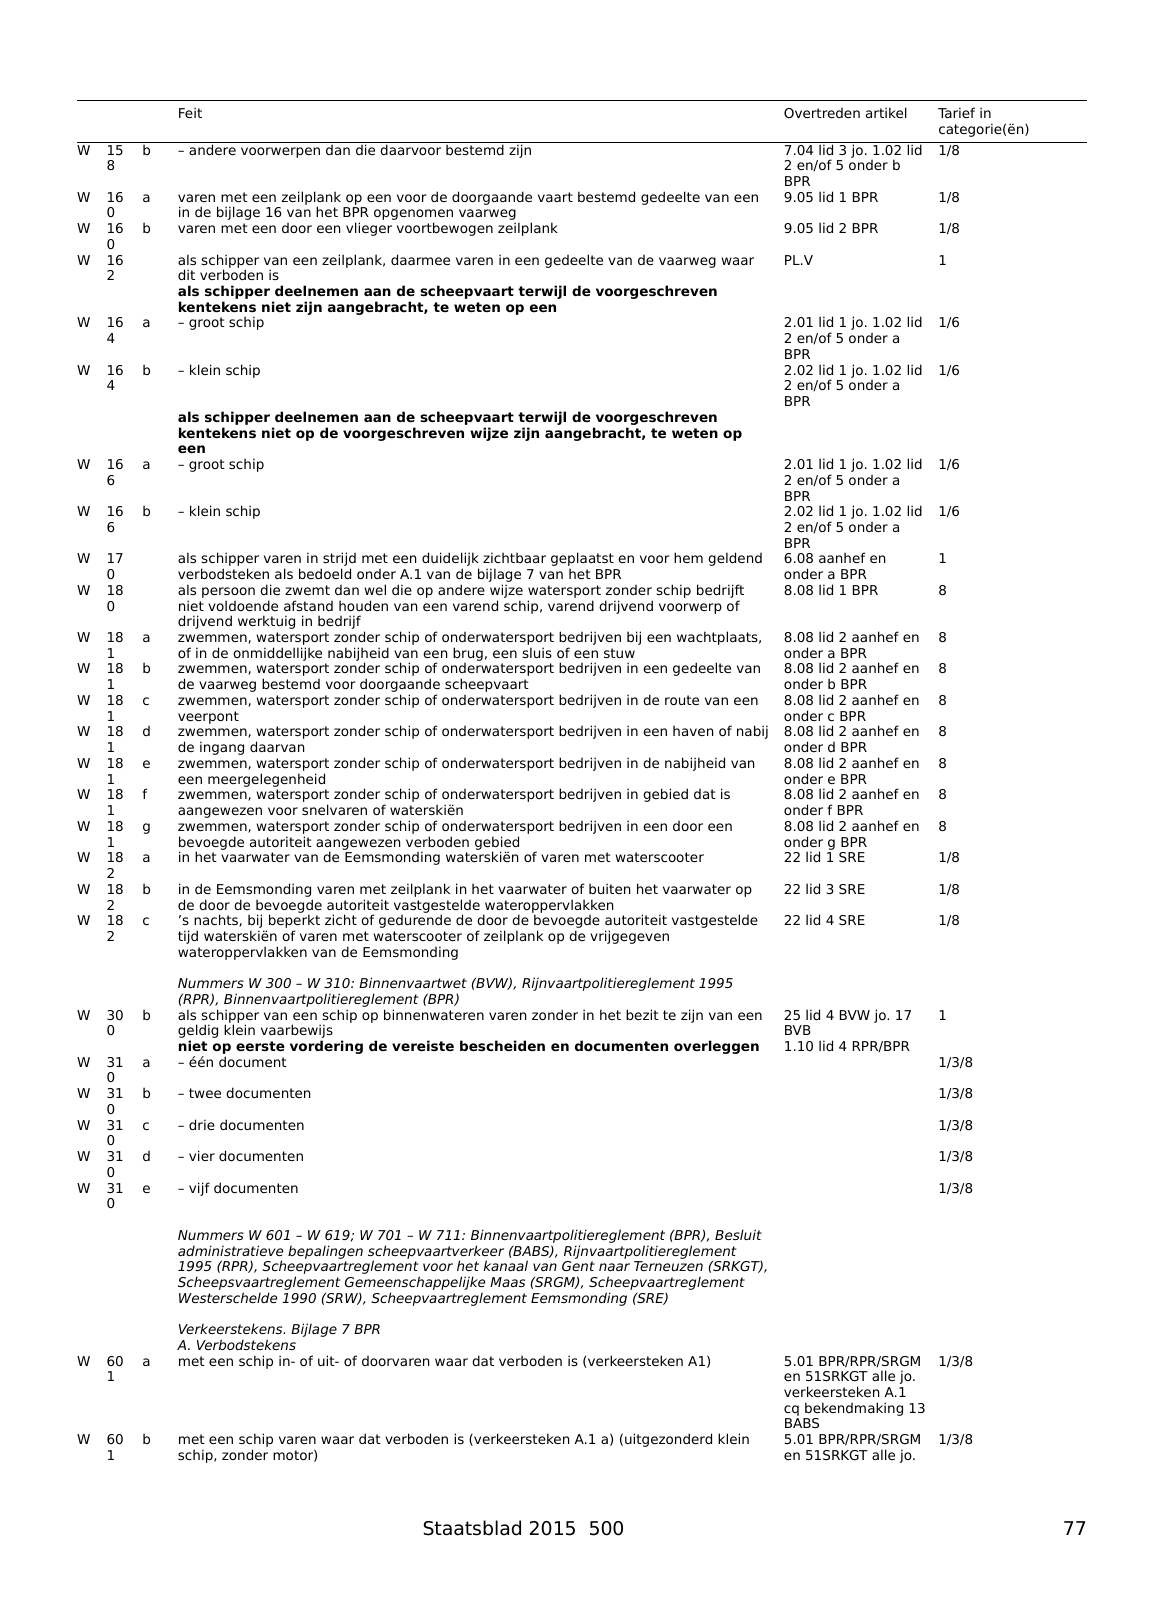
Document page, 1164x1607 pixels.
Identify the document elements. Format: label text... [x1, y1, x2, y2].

table_cell 22 lid 1 SRE [778, 850, 932, 882]
table_cell 8 [932, 661, 1087, 693]
table_cell zwemmen, watersport zonder schip of onderwatersport bedrijven bij een wachtplaats, of in de onmiddellijke nabijheid van een brug, een sluis of een stuw [172, 630, 778, 661]
table_header Tarief in categorie(ën) [932, 101, 1087, 142]
table_cell b [136, 661, 172, 693]
table_cell W [77, 882, 101, 913]
table_cell a [136, 630, 172, 661]
table_cell g [136, 819, 172, 850]
table_cell W [77, 913, 101, 960]
table_cell 181 [101, 756, 136, 787]
table_cell 180 [101, 583, 136, 630]
table_header [101, 101, 136, 142]
table_cell 1/8 [932, 143, 1087, 189]
table_cell W [77, 551, 101, 583]
table_cell 8 [932, 819, 1087, 850]
table_cell 182 [101, 913, 136, 960]
table_cell 160 [101, 221, 136, 252]
table_header [77, 101, 101, 142]
table_cell 8 [932, 630, 1087, 661]
table_cell – groot schip [172, 457, 778, 504]
table_cell b [136, 363, 172, 410]
table_cell c [136, 913, 172, 960]
table_cell W [77, 850, 101, 882]
table_cell 8.08 lid 2 aanhef en onder g BPR [778, 819, 932, 850]
table_cell 8.08 lid 2 aanhef en onder e BPR [778, 756, 932, 787]
table_header Feit [172, 101, 778, 142]
table_cell [136, 551, 172, 583]
table_cell 181 [101, 787, 136, 819]
table_cell W [77, 693, 101, 724]
table_cell W [77, 787, 101, 819]
table_cell a [136, 190, 172, 221]
table_cell 9.05 lid 2 BPR [778, 221, 932, 252]
table_cell zwemmen, watersport zonder schip of onderwatersport bedrijven in een gedeelte van de vaarweg bestemd voor doorgaande scheepvaart [172, 661, 778, 693]
table_cell 9.05 lid 1 BPR [778, 190, 932, 221]
table_cell 8 [932, 756, 1087, 787]
table_cell in de Eemsmonding varen met zeilplank in het vaarwater of buiten het vaarwater op de door de bevoegde autoriteit vastgestelde wateroppervlakken [172, 882, 778, 913]
table_cell W [77, 583, 101, 630]
table_cell – groot schip [172, 315, 778, 362]
table_cell 2.02 lid 1 jo. 1.02 lid 2 en/of 5 onder a BPR [778, 504, 932, 551]
table_cell 160 [101, 190, 136, 221]
table_cell – klein schip [172, 363, 778, 410]
table_cell 182 [101, 850, 136, 882]
table_cell b [136, 504, 172, 551]
table_cell W [77, 661, 101, 693]
table_cell zwemmen, watersport zonder schip of onderwatersport bedrijven in een door een bevoegde autoriteit aangewezen verboden gebied [172, 819, 778, 850]
table_cell 162 [101, 253, 136, 284]
table_cell 2.02 lid 1 jo. 1.02 lid 2 en/of 5 onder a BPR [778, 363, 932, 410]
table_cell W [77, 504, 101, 551]
table_cell 8.08 lid 2 aanhef en onder b BPR [778, 661, 932, 693]
table_cell 1/8 [932, 850, 1087, 882]
table_cell [101, 960, 136, 976]
table_cell 1 [932, 253, 1087, 284]
table_cell 170 [101, 551, 136, 583]
table_cell [77, 410, 101, 457]
table_cell [136, 253, 172, 284]
table_cell b [136, 143, 172, 189]
table_cell 22 lid 4 SRE [778, 913, 932, 960]
table_cell 1/6 [932, 457, 1087, 504]
table_cell 8 [932, 583, 1087, 630]
table_cell [77, 284, 101, 315]
table_cell W [77, 253, 101, 284]
table_cell a [136, 315, 172, 362]
table_cell [136, 284, 172, 315]
table_cell 182 [101, 882, 136, 913]
table_cell W [77, 221, 101, 252]
table_cell [136, 410, 172, 457]
table_cell 8.08 lid 2 aanhef en onder c BPR [778, 693, 932, 724]
table_cell 6.08 aanhef en onder a BPR [778, 551, 932, 583]
table_cell 1 [932, 551, 1087, 583]
table_cell W [77, 819, 101, 850]
table_cell a [136, 457, 172, 504]
table_cell [77, 960, 101, 976]
table_cell [778, 410, 932, 457]
table_cell 166 [101, 504, 136, 551]
table_cell [101, 410, 136, 457]
table_cell in het vaarwater van de Eemsmonding waterskiën of varen met waterscooter [172, 850, 778, 882]
table_cell d [136, 724, 172, 756]
table_cell W [77, 315, 101, 362]
table_cell e [136, 756, 172, 787]
table_cell PL.V [778, 253, 932, 284]
table_cell 1/8 [932, 913, 1087, 960]
table_cell W [77, 457, 101, 504]
table_cell W [77, 630, 101, 661]
table_cell als schipper deelnemen aan de scheepvaart terwijl de voorgeschreven kentekens niet zijn aangebracht, te weten op een [172, 284, 778, 315]
table_cell 8.08 lid 2 aanhef en onder d BPR [778, 724, 932, 756]
table_cell W [77, 724, 101, 756]
table_cell – andere voorwerpen dan die daarvoor bestemd zijn [172, 143, 778, 189]
table_cell c [136, 693, 172, 724]
table_cell zwemmen, watersport zonder schip of onderwatersport bedrijven in een haven of nabij de ingang daarvan [172, 724, 778, 756]
table_cell als schipper van een zeilplank, daarmee varen in een gedeelte van de vaarweg waar dit verboden is [172, 253, 778, 284]
table_cell [932, 410, 1087, 457]
table_cell 164 [101, 363, 136, 410]
table_cell 1/6 [932, 504, 1087, 551]
table_cell varen met een zeilplank op een voor de doorgaande vaart bestemd gedeelte van een in de bijlage 16 van het BPR opgenomen vaarweg [172, 190, 778, 221]
table_cell 181 [101, 661, 136, 693]
table_cell W [77, 190, 101, 221]
table_cell W [77, 363, 101, 410]
table_cell varen met een door een vlieger voortbewogen zeilplank [172, 221, 778, 252]
table_cell 181 [101, 630, 136, 661]
table_cell 181 [101, 724, 136, 756]
table_cell 166 [101, 457, 136, 504]
table_cell [932, 284, 1087, 315]
table_cell 1/6 [932, 315, 1087, 362]
table_cell W [77, 756, 101, 787]
table_cell [136, 583, 172, 630]
table_cell 164 [101, 315, 136, 362]
table_cell 2.01 lid 1 jo. 1.02 lid 2 en/of 5 onder a BPR [778, 457, 932, 504]
table_cell W [77, 143, 101, 189]
table_cell als schipper deelnemen aan de scheepvaart terwijl de voorgeschreven kentekens niet op de voorgeschreven wijze zijn aangebracht, te weten op een [172, 410, 778, 457]
table_cell 8 [932, 693, 1087, 724]
table_cell zwemmen, watersport zonder schip of onderwatersport bedrijven in de nabijheid van een meergelegenheid [172, 756, 778, 787]
table_cell 181 [101, 819, 136, 850]
table_header Overtreden artikel [778, 101, 932, 142]
table_cell b [136, 882, 172, 913]
table_cell als schipper varen in strijd met een duidelijk zichtbaar geplaatst en voor hem geldend verbodsteken als bedoeld onder A.1 van de bijlage 7 van het BPR [172, 551, 778, 583]
table_cell 8 [932, 724, 1087, 756]
table_cell zwemmen, watersport zonder schip of onderwatersport bedrijven in gebied dat is aangewezen voor snelvaren of waterskiën [172, 787, 778, 819]
table_cell [136, 960, 172, 976]
table_cell b [136, 221, 172, 252]
table_cell 8.08 lid 2 aanhef en onder f BPR [778, 787, 932, 819]
table_cell a [136, 850, 172, 882]
table_cell [778, 284, 932, 315]
table_cell 2.01 lid 1 jo. 1.02 lid 2 en/of 5 onder a BPR [778, 315, 932, 362]
table_cell 8.08 lid 1 BPR [778, 583, 932, 630]
table_cell 1/8 [932, 221, 1087, 252]
table_cell zwemmen, watersport zonder schip of onderwatersport bedrijven in de route van een veerpont [172, 693, 778, 724]
table_cell [101, 284, 136, 315]
table_cell 1/8 [932, 882, 1087, 913]
table_cell – klein schip [172, 504, 778, 551]
table_cell 1/8 [932, 190, 1087, 221]
table_cell 1/6 [932, 363, 1087, 410]
table_cell 158 [101, 143, 136, 189]
table_cell 8 [932, 787, 1087, 819]
table_cell als persoon die zwemt dan wel die op andere wijze watersport zonder schip bedrijft niet voldoende afstand houden van een varend schip, varend drijvend voorwerp of drijvend werktuig in bedrijf [172, 583, 778, 630]
table_cell ’s nachts, bij beperkt zicht of gedurende de door de bevoegde autoriteit vastgestelde tijd waterskiën of varen met waterscooter of zeilplank op de vrijgegeven wateroppervlakken van de Eemsmonding [172, 913, 778, 960]
table_cell 7.04 lid 3 jo. 1.02 lid 2 en/of 5 onder b BPR [778, 143, 932, 189]
table_cell f [136, 787, 172, 819]
table_header [136, 101, 172, 142]
table_cell 22 lid 3 SRE [778, 882, 932, 913]
table_cell 8.08 lid 2 aanhef en onder a BPR [778, 630, 932, 661]
table_cell 181 [101, 693, 136, 724]
